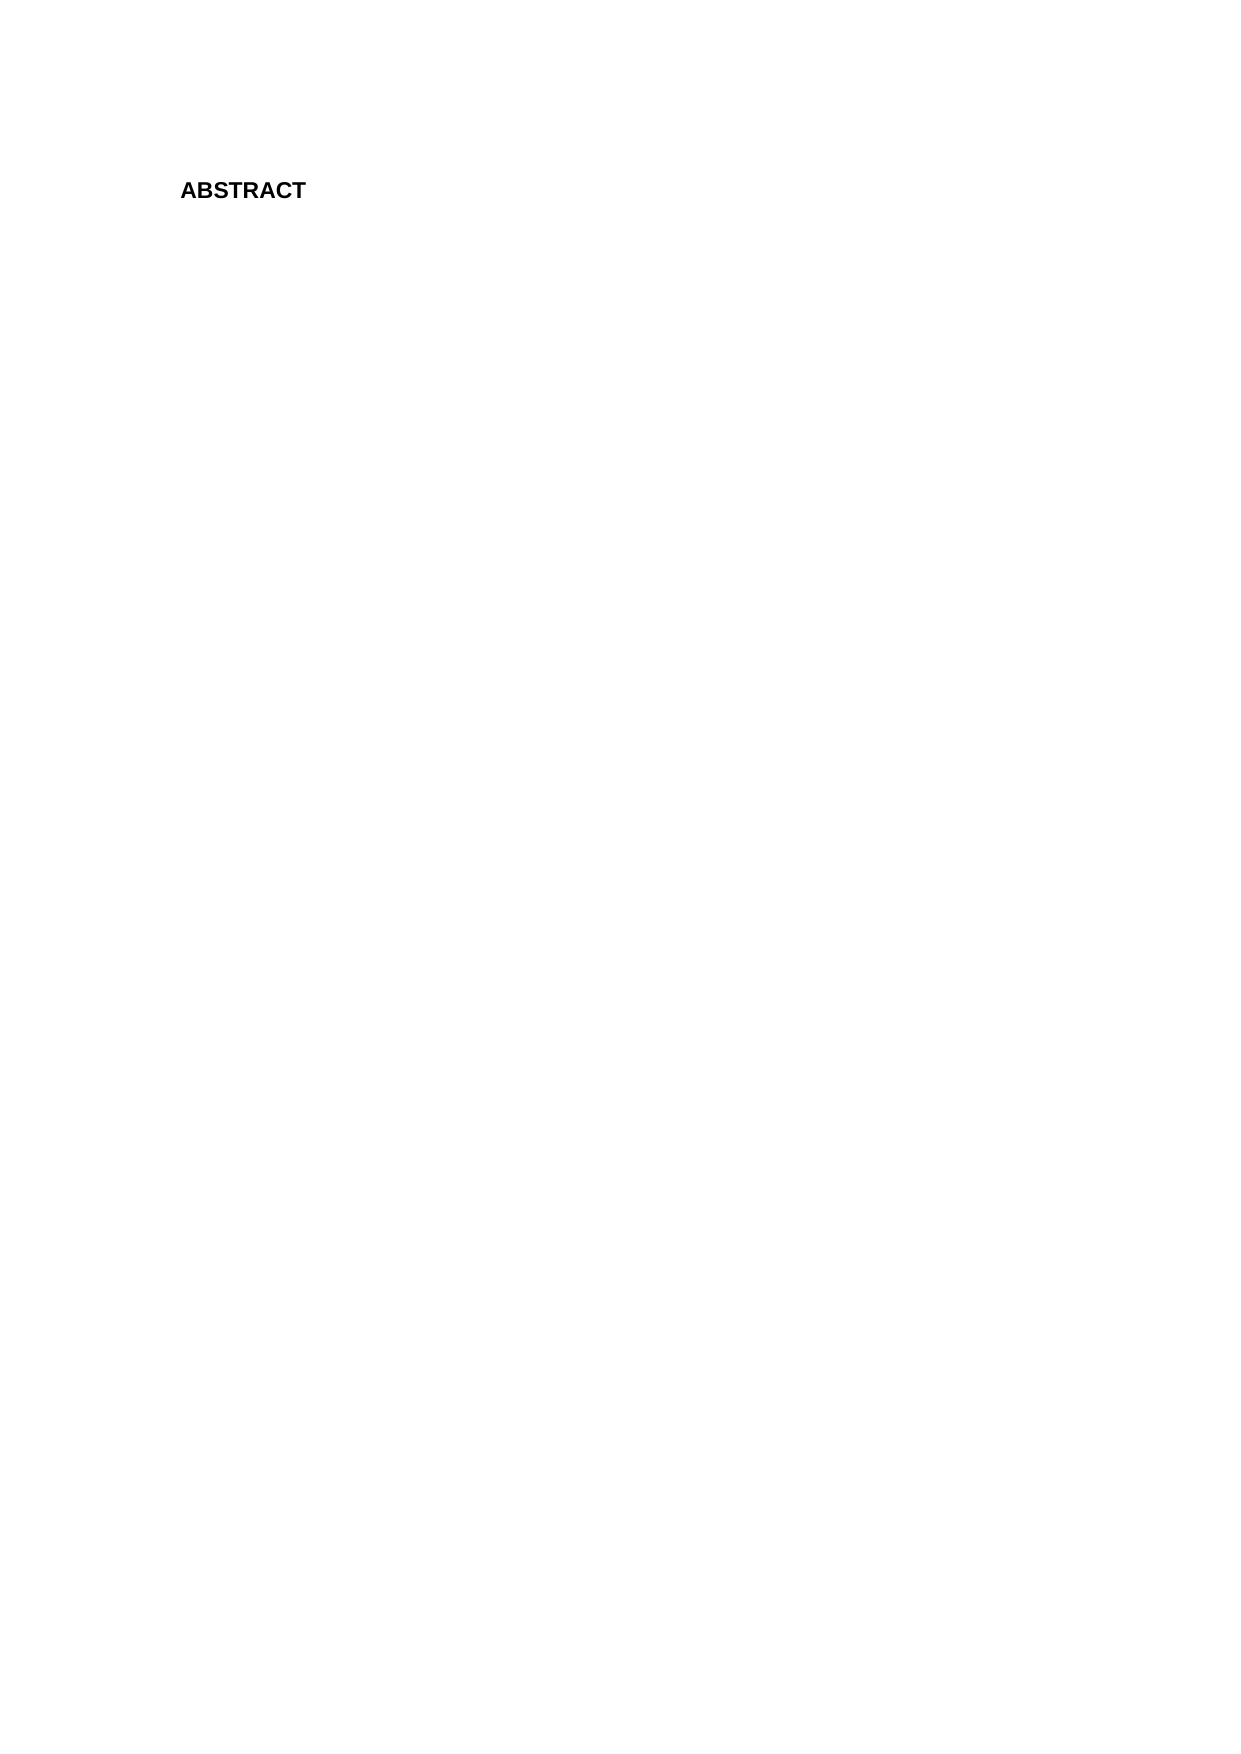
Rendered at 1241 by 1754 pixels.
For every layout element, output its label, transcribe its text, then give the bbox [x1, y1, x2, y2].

list ABSTRACT [180, 177, 1092, 203]
